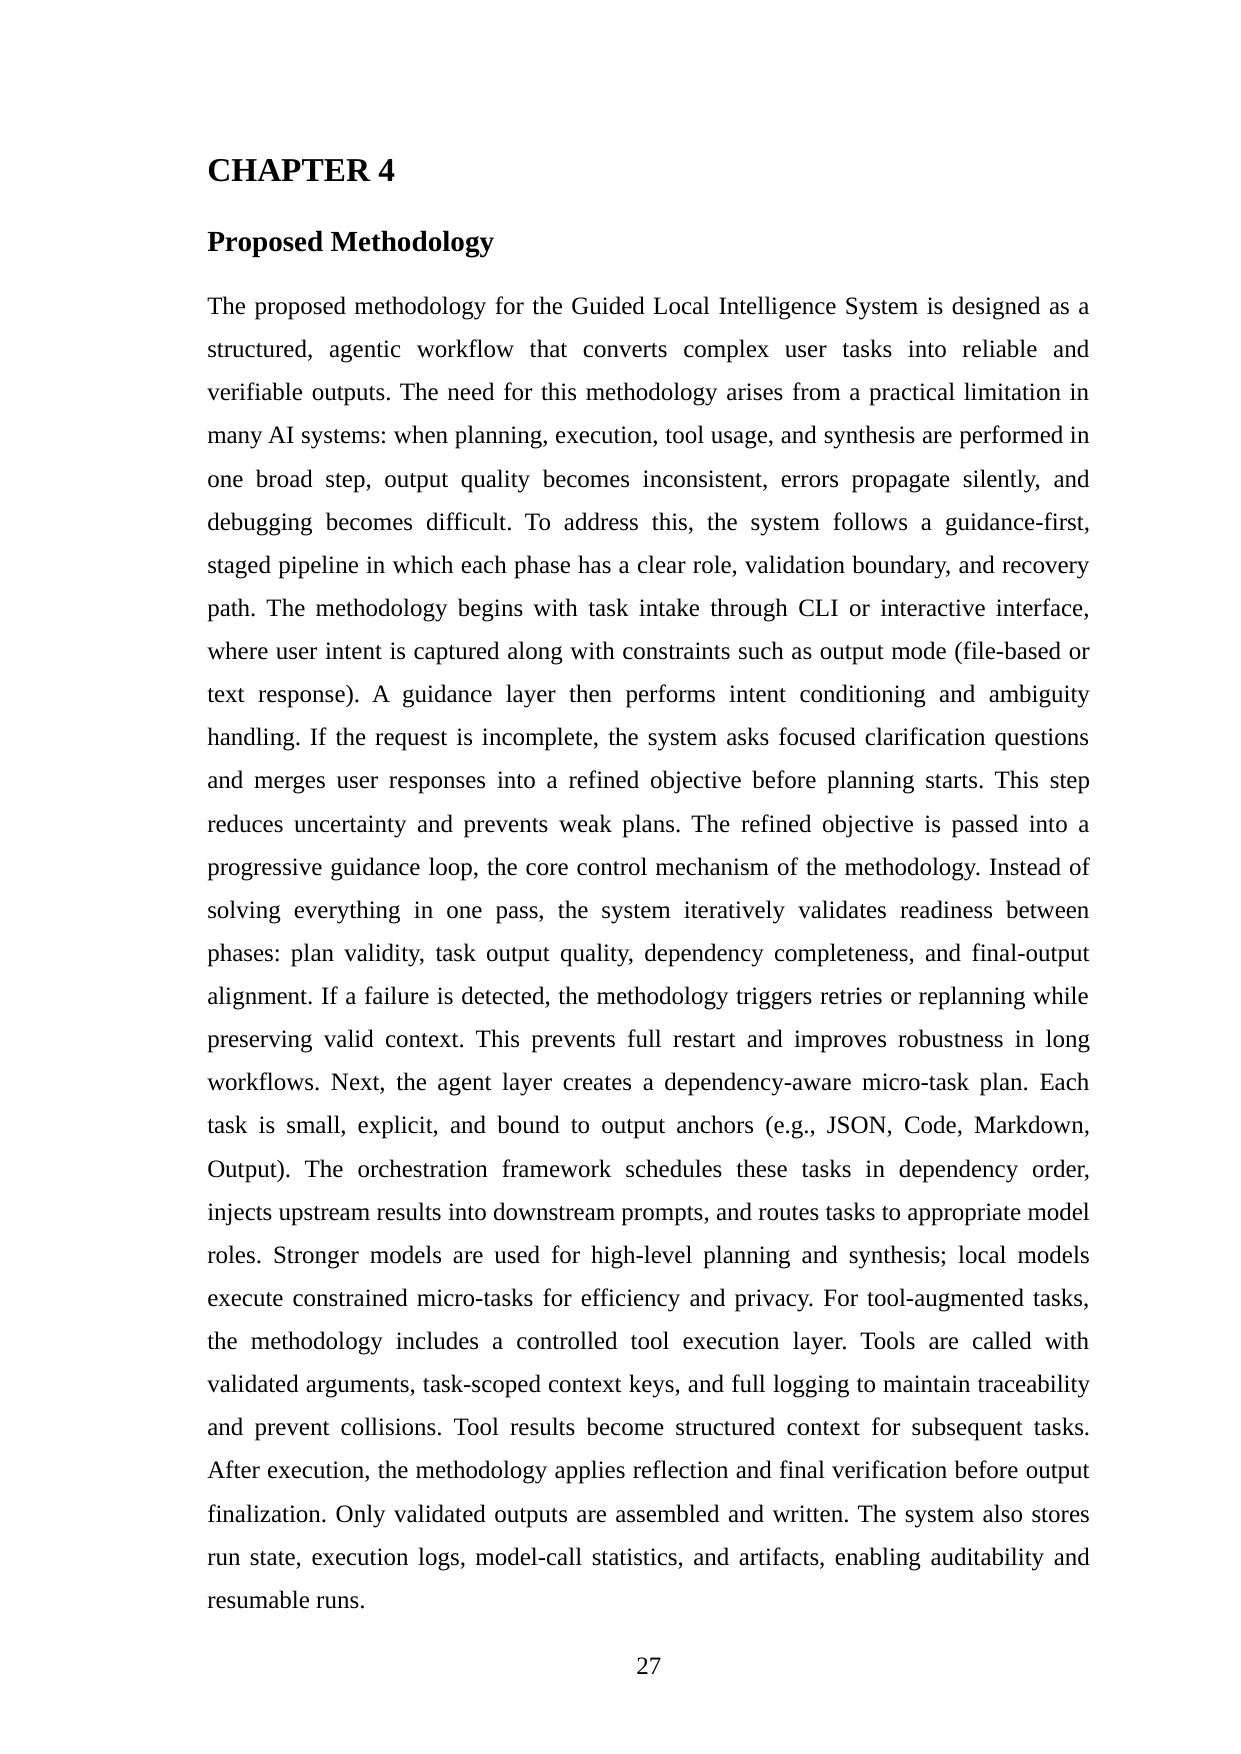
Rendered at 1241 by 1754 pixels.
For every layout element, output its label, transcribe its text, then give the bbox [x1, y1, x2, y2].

text The proposed methodology for the Guided Local Intelligence System is designed as a structured, agentic workflow that converts complex user tasks into reliable and verifiable outputs. The need for this methodology arises from a practical limitation in many AI systems: when planning, execution, tool usage, and synthesis are performed in one broad step, output quality becomes inconsistent, errors propagate silently, and debugging becomes difficult. To address this, the system follows a guidance-first, staged pipeline in which each phase has a clear role, validation boundary, and recovery path. The methodology begins with task intake through CLI or interactive interface, where user intent is captured along with constraints such as output mode (file-based or text response). A guidance layer then performs intent conditioning and ambiguity handling. If the request is incomplete, the system asks focused clarification questions and merges user responses into a refined objective before planning starts. This step reduces uncertainty and prevents weak plans. The refined objective is passed into a progressive guidance loop, the core control mechanism of the methodology. Instead of solving everything in one pass, the system iteratively validates readiness between phases: plan validity, task output quality, dependency completeness, and final-output alignment. If a failure is detected, the methodology triggers retries or replanning while preserving valid context. This prevents full restart and improves robustness in long workflows. Next, the agent layer creates a dependency-aware micro-task plan. Each task is small, explicit, and bound to output anchors (e.g., JSON, Code, Markdown, Output). The orchestration framework schedules these tasks in dependency order, injects upstream results into downstream prompts, and routes tasks to appropriate model roles. Stronger models are used for high-level planning and synthesis; local models execute constrained micro-tasks for efficiency and privacy. For tool-augmented tasks, the methodology includes a controlled tool execution layer. Tools are called with validated arguments, task-scoped context keys, and full logging to maintain traceability and prevent collisions. Tool results become structured context for subsequent tasks. After execution, the methodology applies reflection and final verification before output finalization. Only validated outputs are assembled and written. The system also stores run state, execution logs, model-call statistics, and artifacts, enabling auditability and resumable runs. [207, 291, 1091, 1614]
text CHAPTER 4 [207, 150, 1091, 188]
text Proposed Methodology [207, 224, 1091, 258]
